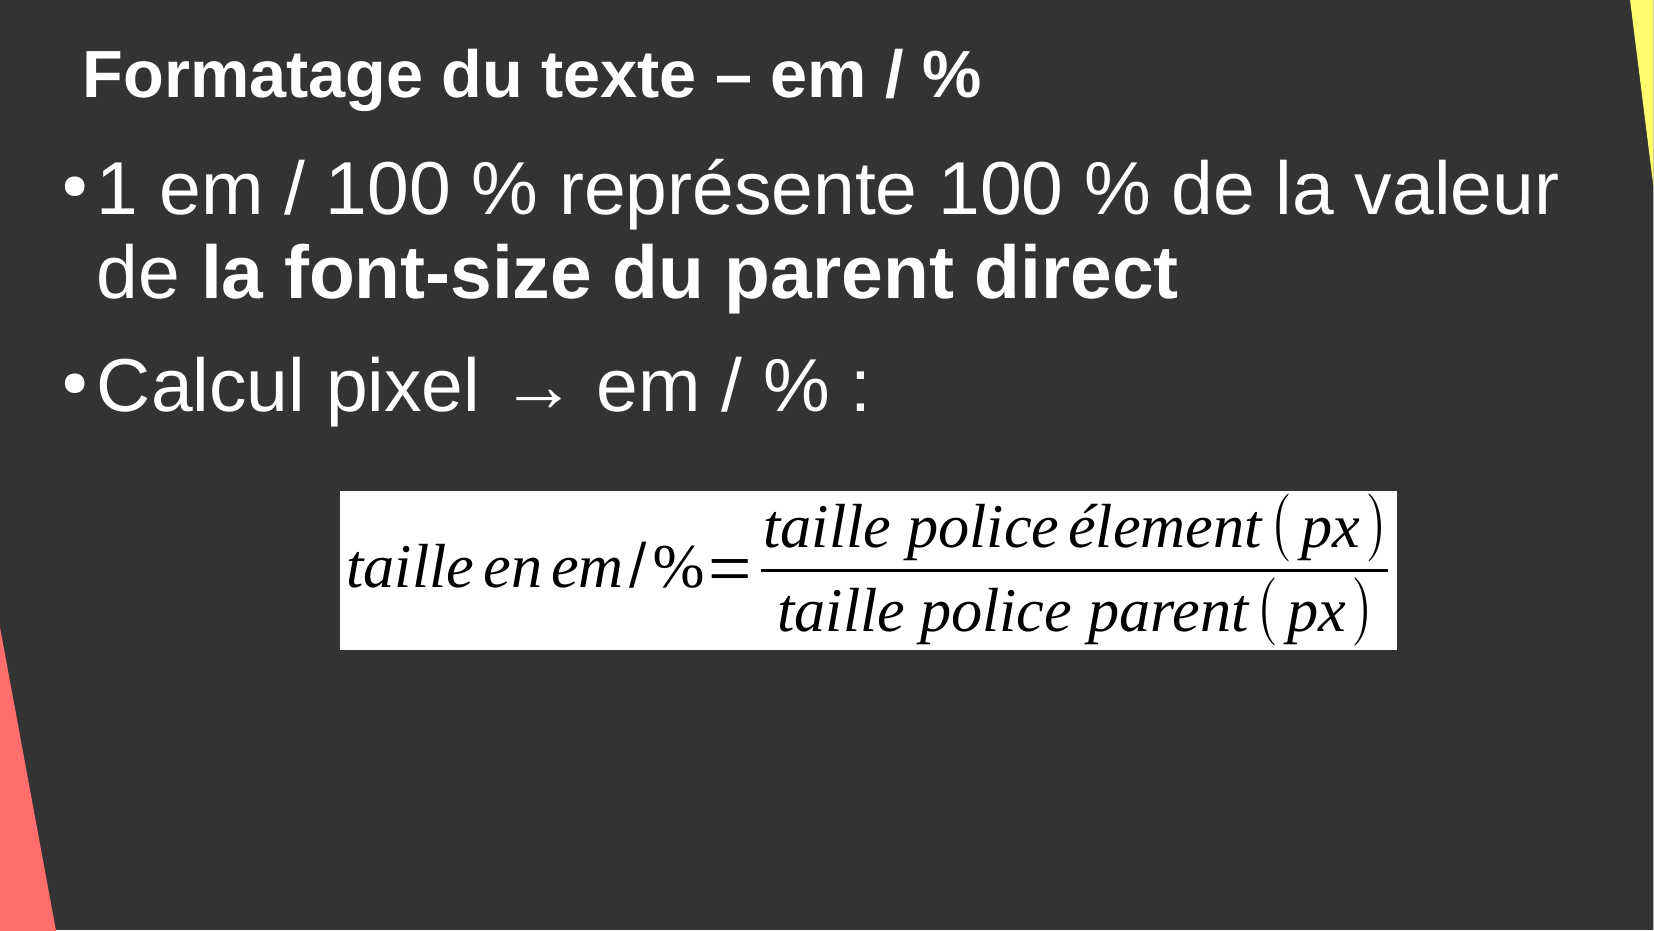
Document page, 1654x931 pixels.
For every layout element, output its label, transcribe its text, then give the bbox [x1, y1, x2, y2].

subtitle 1 em / 100 % représente 100 % de la valeur de la font-size du parent direct Calcul pixel → em / % : [61, 146, 1638, 687]
chart [340, 490, 1397, 650]
text_box [1630, 0, 1654, 192]
title Formatage du texte – em / % [82, 37, 1571, 146]
text_box [0, 627, 57, 931]
